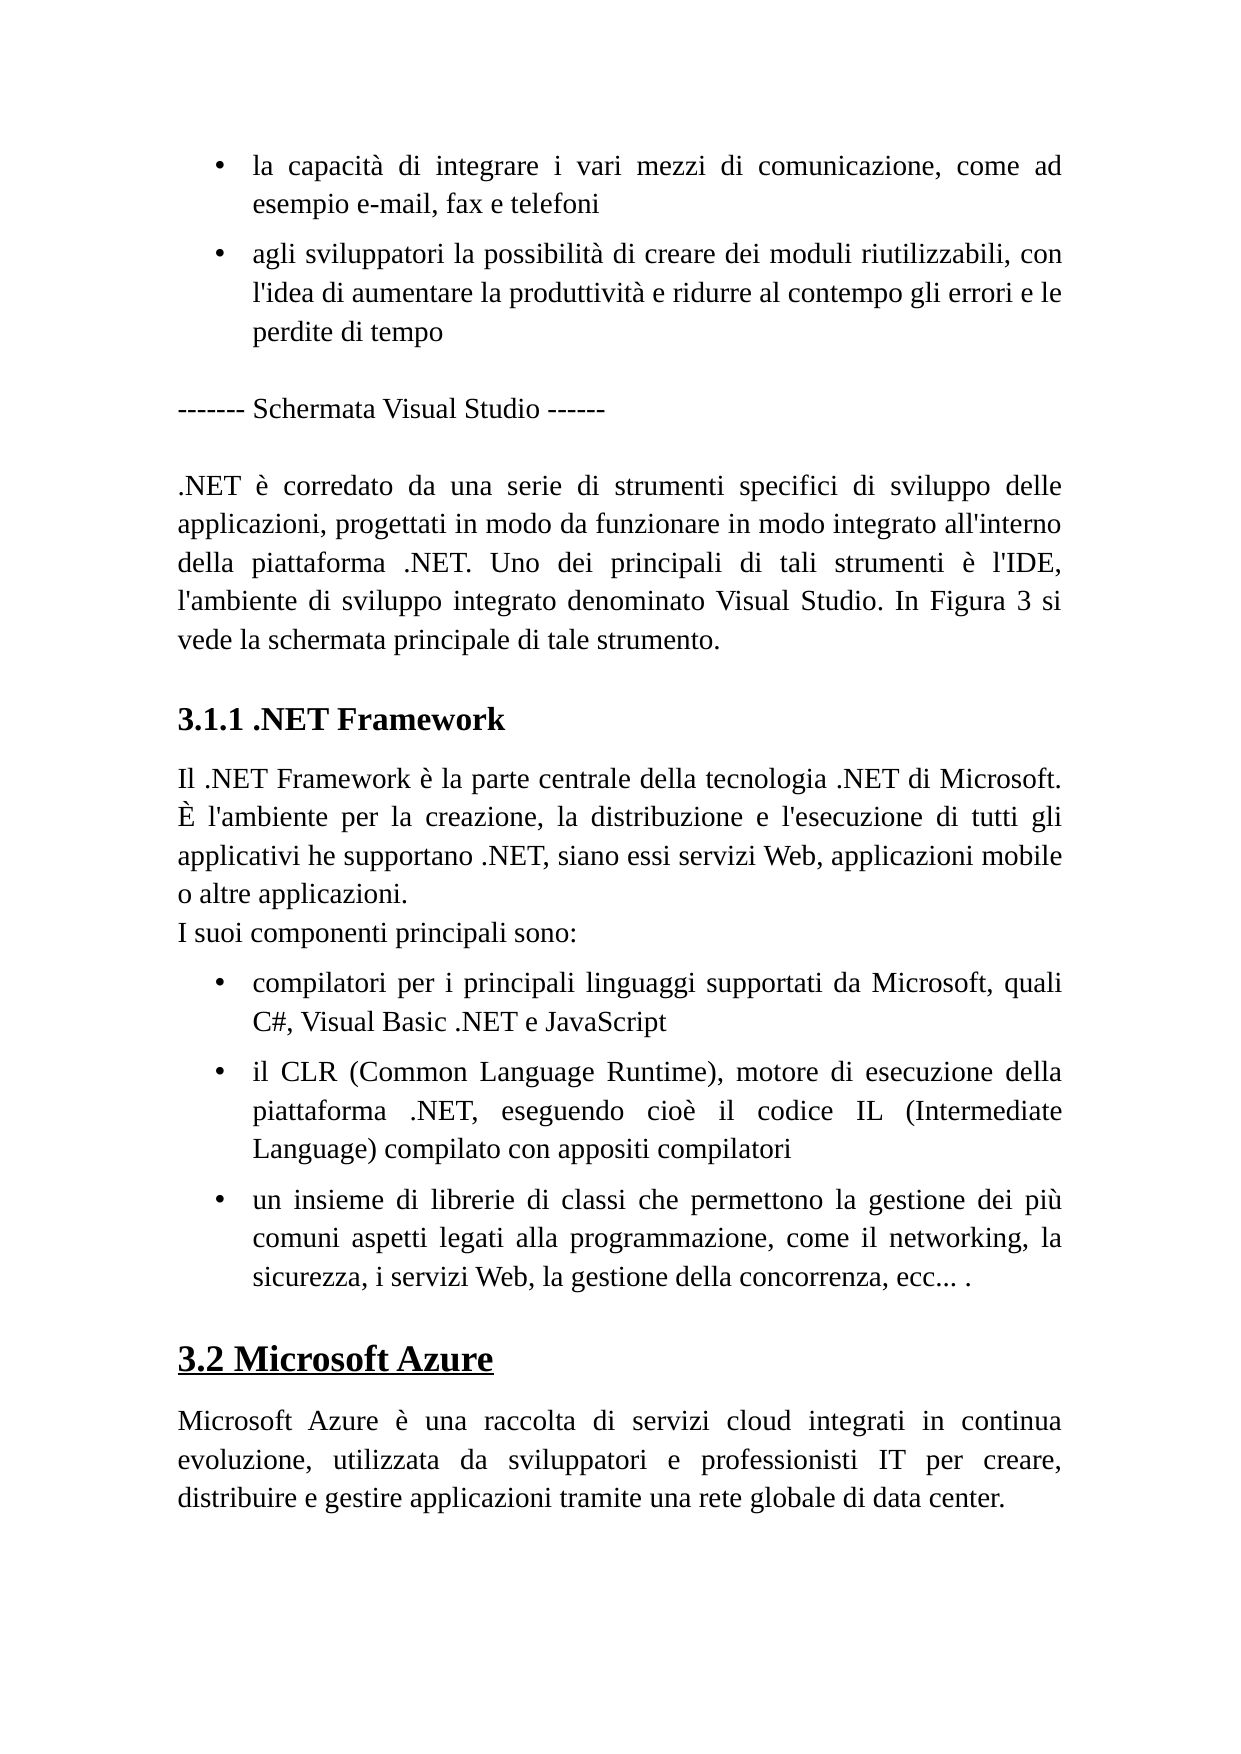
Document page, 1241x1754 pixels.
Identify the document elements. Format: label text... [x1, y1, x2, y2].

text 3.1.1 .NET Framework [177, 699, 1063, 737]
list un insieme di librerie di classi che permettono la gestione dei più comuni aspetti legati alla programmazione, come il networking, la sicurezza, i servizi Web, la gestione della concorrenza, ecc... . [215, 1182, 1063, 1293]
list compilatori per i principali linguaggi supportati da Microsoft, quali C#, Visual Basic .NET e JavaScript [215, 965, 1063, 1038]
list il CLR (Common Language Runtime), motore di esecuzione della piattaforma .NET, eseguendo cioè il codice IL (Intermediate Language) compilato con appositi compilatori [215, 1054, 1063, 1165]
text I suoi componenti principali sono: [177, 915, 1063, 949]
list agli sviluppatori la possibilità di creare dei moduli riutilizzabili, con l'idea di aumentare la produttività e ridurre al contempo gli errori e le perdite di tempo [215, 237, 1063, 347]
text 3.2 Microsoft Azure [177, 1336, 1063, 1379]
text Microsoft Azure è una raccolta di servizi cloud integrati in continua evoluzione, utilizzata da sviluppatori e professionisti IT per creare, distribuire e gestire applicazioni tramite una rete globale di data center. [177, 1403, 1063, 1514]
text Il .NET Framework è la parte centrale della tecnologia .NET di Microsoft. È l'ambiente per la creazione, la distribuzione e l'esecuzione di tutti gli applicativi he supportano .NET, siano essi servizi Web, applicazioni mobile o altre applicazioni. [177, 761, 1063, 910]
text .NET è corredato da una serie di strumenti specifici di sviluppo delle applicazioni, progettati in modo da funzionare in modo integrato all'interno della piattaforma .NET. Uno dei principali di tali strumenti è l'IDE, l'ambiente di sviluppo integrato denominato Visual Studio. In Figura 3 si vede la schermata principale di tale strumento. [177, 468, 1063, 656]
list la capacità di integrare i vari mezzi di comunicazione, come ad esempio e-mail, fax e telefoni [215, 148, 1063, 220]
text ------- Schermata Visual Studio ------ [177, 391, 1063, 424]
